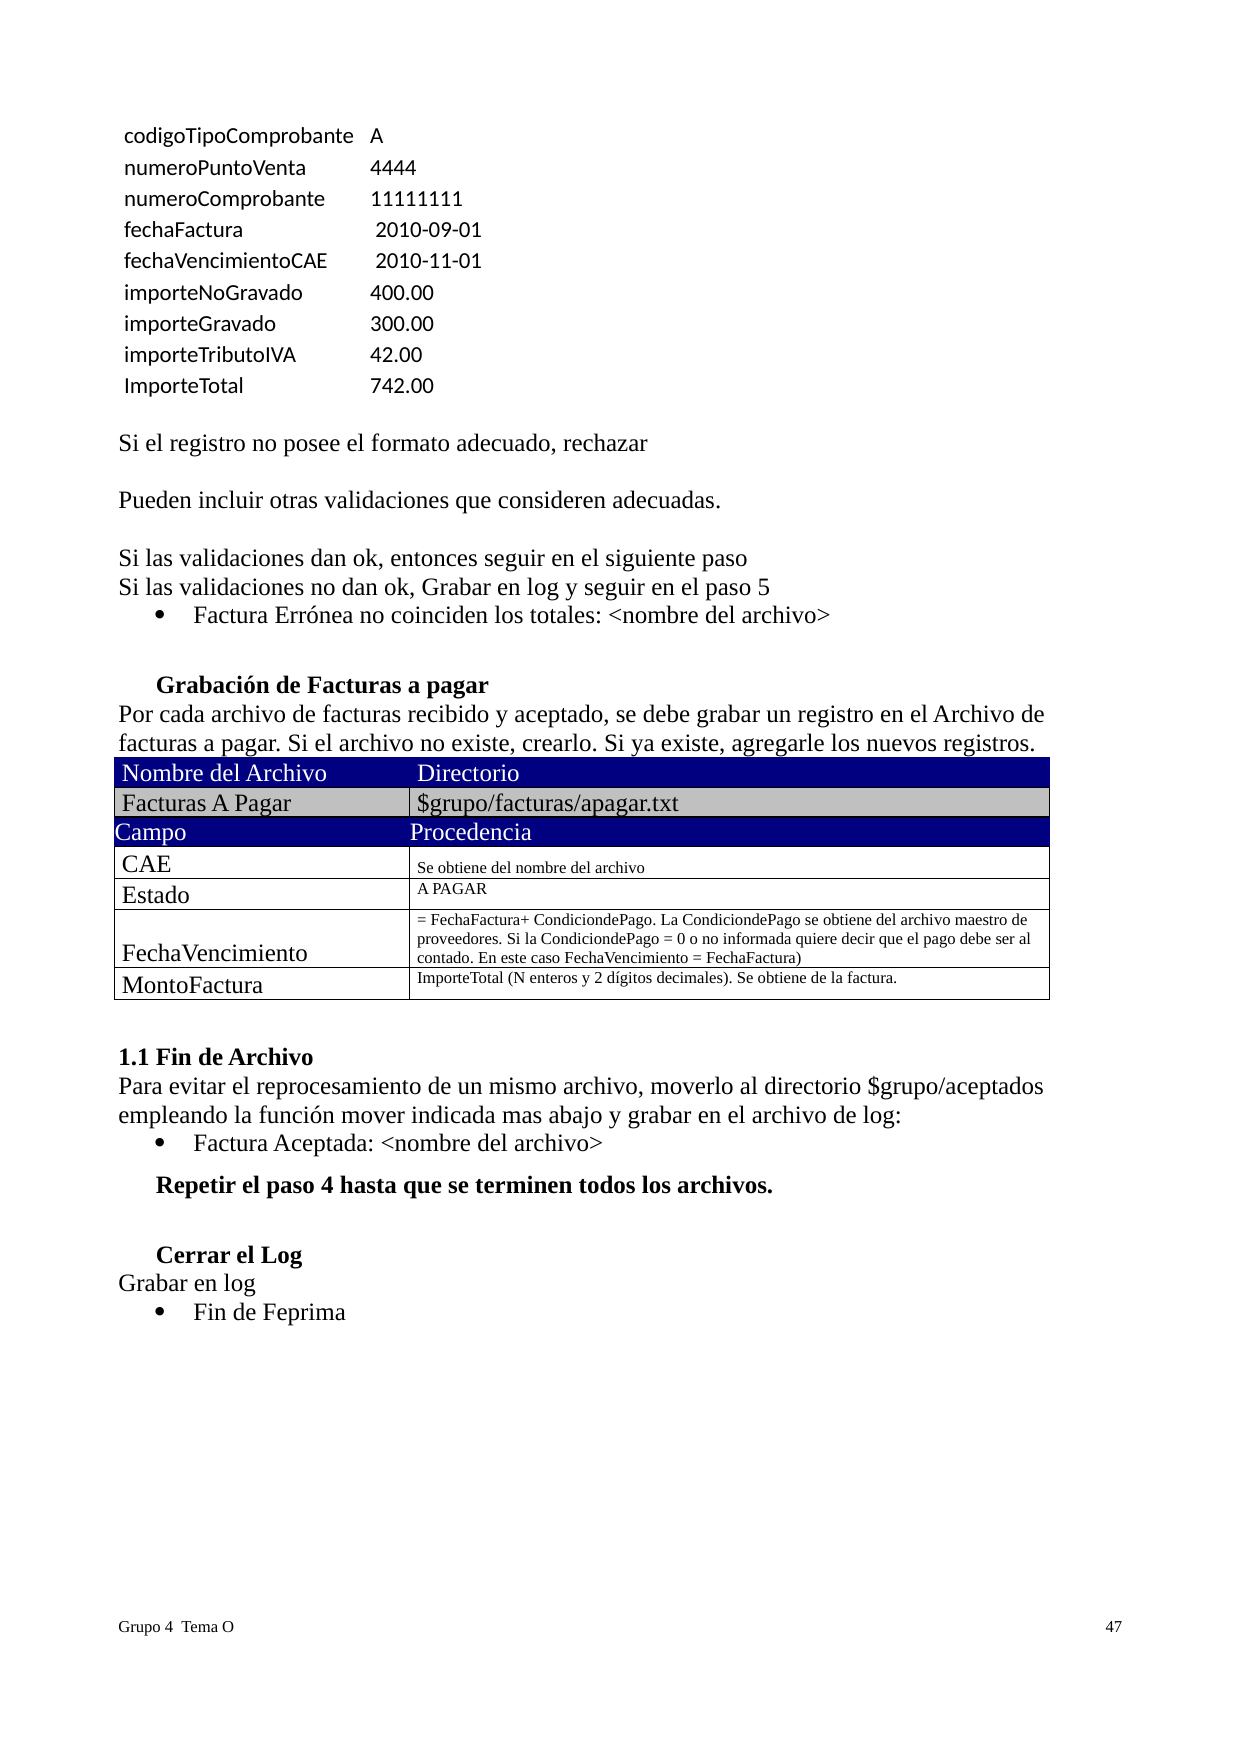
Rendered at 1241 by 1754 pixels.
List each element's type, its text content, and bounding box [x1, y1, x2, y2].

text Grabar en log [118, 1268, 1122, 1297]
table_cell 4444 [363, 149, 1011, 181]
table_cell Facturas A Pagar [115, 788, 409, 816]
table_cell 400.00 [363, 274, 1011, 306]
table_cell numeroComprobante [117, 181, 363, 212]
table_cell 300.00 [363, 306, 1011, 337]
text Para evitar el reprocesamiento de un mismo archivo, moverlo al directorio $grupo/aceptados empleando la función mover indicada mas abajo y grabar en el archivo de log: [118, 1071, 1122, 1128]
list Repetir el paso 4 hasta que se terminen todos los archivos. [118, 1170, 1122, 1198]
table_cell A [363, 118, 1011, 149]
text Por cada archivo de facturas recibido y aceptado, se debe grabar un registro en el Archivo de facturas a pagar. Si el archivo no existe, crearlo. Si ya existe, agregarle los nuevos registros. [118, 699, 1122, 757]
list Factura Errónea no coinciden los totales: <nombre del archivo> [155, 601, 1122, 629]
table_cell ImporteTotal (N enteros y 2 dígitos decimales). Se obtiene de la factura. [410, 968, 1049, 998]
table_cell MontoFactura [115, 968, 409, 998]
table_cell 42.00 [363, 337, 1011, 368]
table_cell 11111111 [363, 181, 1011, 212]
table_header Nombre del Archivo [115, 758, 409, 787]
table_cell CAE [115, 847, 409, 877]
table_cell Se obtiene del nombre del archivo [410, 847, 1049, 877]
table_cell $grupo/facturas/apagar.txt [410, 788, 1049, 816]
table_cell ImporteTotal [117, 368, 363, 399]
table_cell 2010-11-01 [363, 243, 1011, 274]
list Cerrar el Log [118, 1240, 1122, 1268]
table_cell Campo [115, 818, 409, 846]
table_cell importeGravado [117, 306, 363, 337]
table_cell numeroPuntoVenta [117, 149, 363, 181]
table_cell fechaVencimientoCAE [117, 243, 363, 274]
table_cell [114, 1000, 373, 1030]
text Si el registro no posee el formato adecuado, rechazar [118, 428, 1122, 457]
table_cell = FechaFactura+ CondiciondePago. La CondiciondePago se obtiene del archivo maestro de proveedores. Si la CondiciondePago = 0 o no informada quiere decir que el pago debe ser al contado. En este caso FechaVencimiento = FechaFactura) [410, 910, 1049, 967]
table_cell Estado [115, 879, 409, 909]
table_cell FechaVencimiento [115, 910, 409, 967]
table_cell 2010-09-01 [363, 212, 1011, 243]
table_cell importeTributoIVA [117, 337, 363, 368]
table_cell [373, 1000, 1049, 1030]
table_header Directorio [410, 758, 1049, 787]
table_cell fechaFactura [117, 212, 363, 243]
text Si las validaciones no dan ok, Grabar en log y seguir en el paso 5 [118, 572, 1122, 601]
table_cell 742.00 [363, 368, 1011, 399]
text Pueden incluir otras validaciones que consideren adecuadas. [118, 486, 1122, 514]
list Fin de Feprima [155, 1297, 1122, 1326]
list Factura Aceptada: <nombre del archivo> [155, 1128, 1122, 1157]
table_cell importeNoGravado [117, 274, 363, 306]
text Si las validaciones dan ok, entonces seguir en el siguiente paso [118, 543, 1122, 572]
table_cell Procedencia [410, 818, 1049, 846]
table_cell codigoTipoComprobante [117, 118, 363, 149]
text Grabación de Facturas a pagar [156, 671, 1122, 699]
table_cell A PAGAR [410, 879, 1049, 909]
list Fin de Archivo [118, 1042, 1122, 1071]
